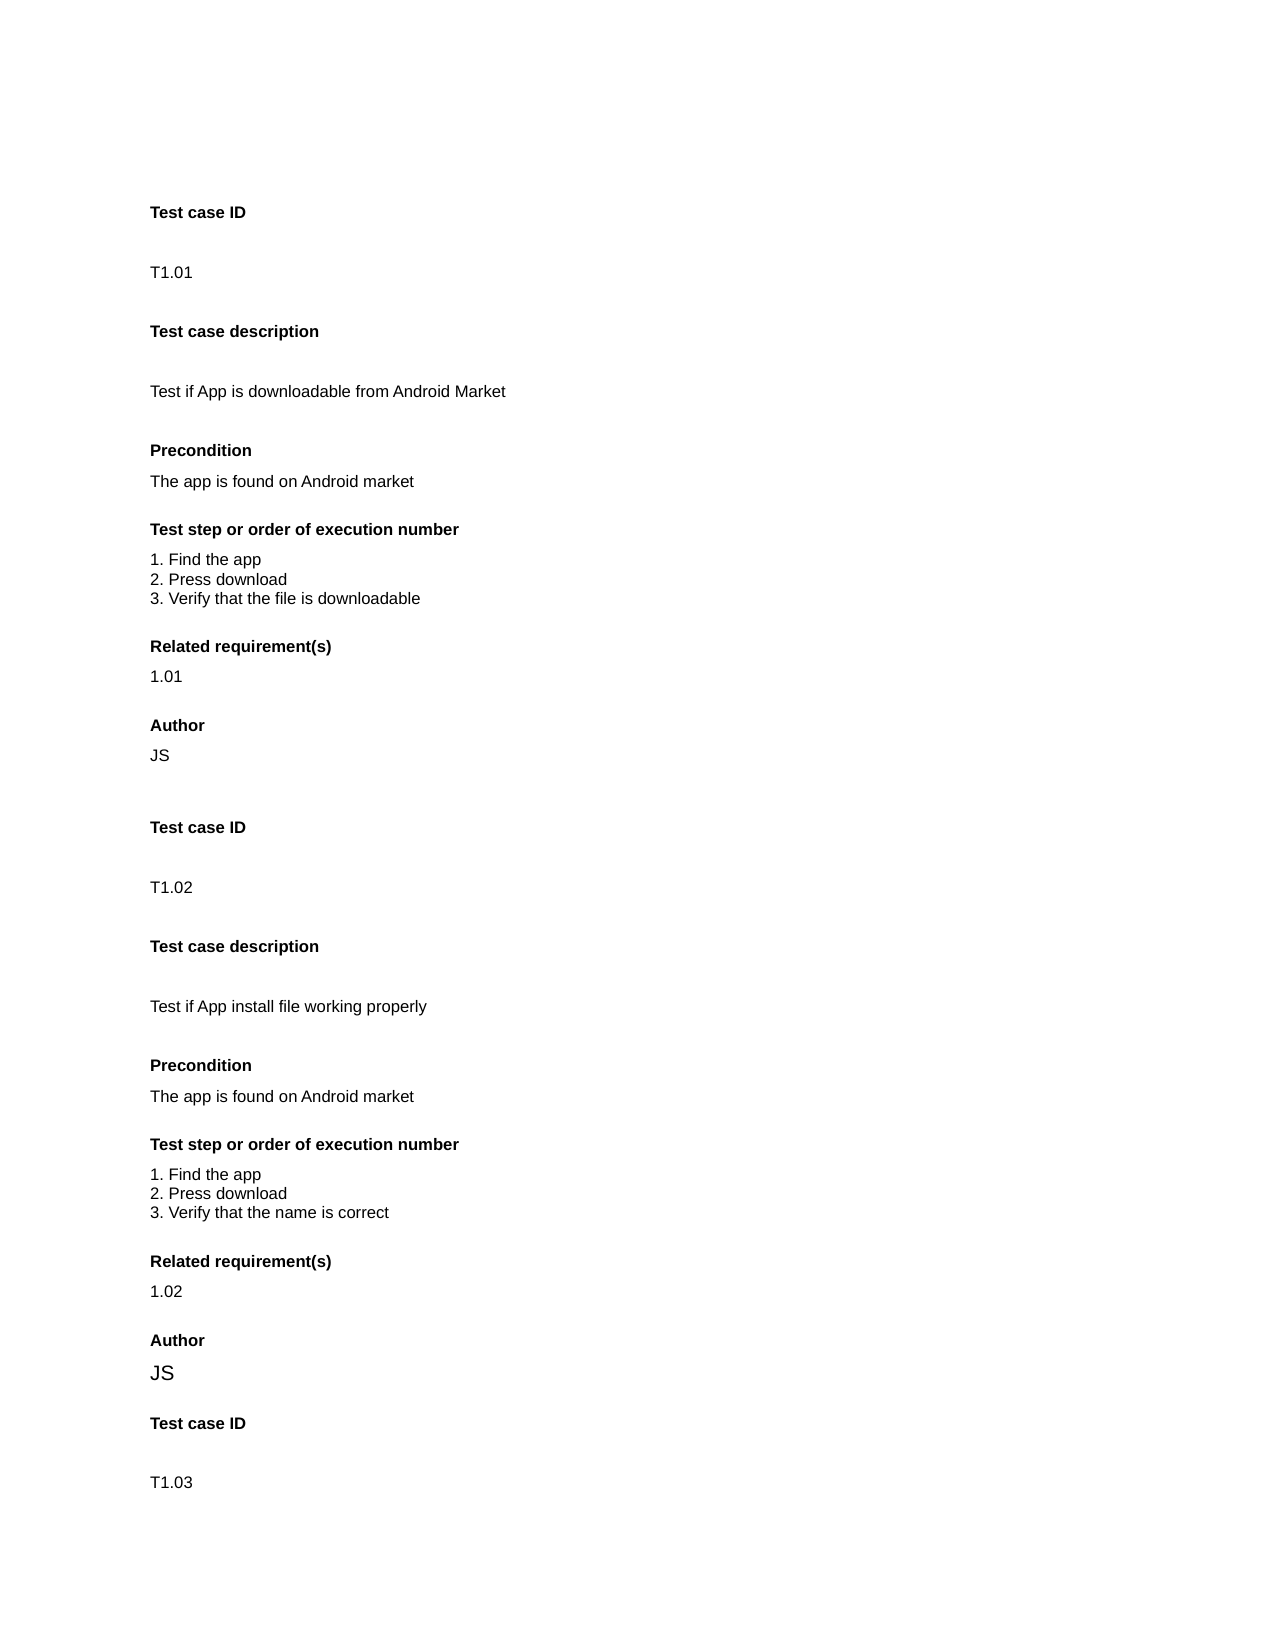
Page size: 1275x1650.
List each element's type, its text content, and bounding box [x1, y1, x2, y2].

text The app is found on Android market [150, 471, 1125, 491]
subtitle Test case description [150, 322, 1125, 341]
text 1.02 [150, 1282, 1125, 1301]
text The app is found on Android market [150, 1086, 1125, 1106]
text JS [150, 1361, 1125, 1384]
subtitle Author [150, 715, 1125, 734]
subtitle Precondition [150, 441, 1125, 460]
subtitle T1.02 [150, 878, 1125, 897]
subtitle Test case ID [150, 203, 1125, 222]
subtitle Test case ID [150, 818, 1125, 837]
text 1. Find the app 2. Press download 3. Verify that the file is downloadable [150, 550, 1125, 608]
subtitle Related requirement(s) [150, 1252, 1125, 1271]
subtitle Precondition [150, 1056, 1125, 1075]
text 1.01 [150, 667, 1125, 686]
text JS [150, 746, 1125, 789]
subtitle Test if App is downloadable from Android Market [150, 382, 1125, 401]
subtitle Test case description [150, 937, 1125, 956]
subtitle T1.03 [150, 1473, 1125, 1492]
subtitle Test if App install file working properly [150, 997, 1125, 1016]
subtitle Test step or order of execution number [150, 1135, 1125, 1154]
subtitle Test step or order of execution number [150, 520, 1125, 539]
text 1. Find the app 2. Press download 3. Verify that the name is correct [150, 1165, 1125, 1222]
subtitle Author [150, 1330, 1125, 1349]
subtitle Test case ID [150, 1414, 1125, 1433]
subtitle Related requirement(s) [150, 637, 1125, 656]
subtitle T1.01 [150, 263, 1125, 282]
